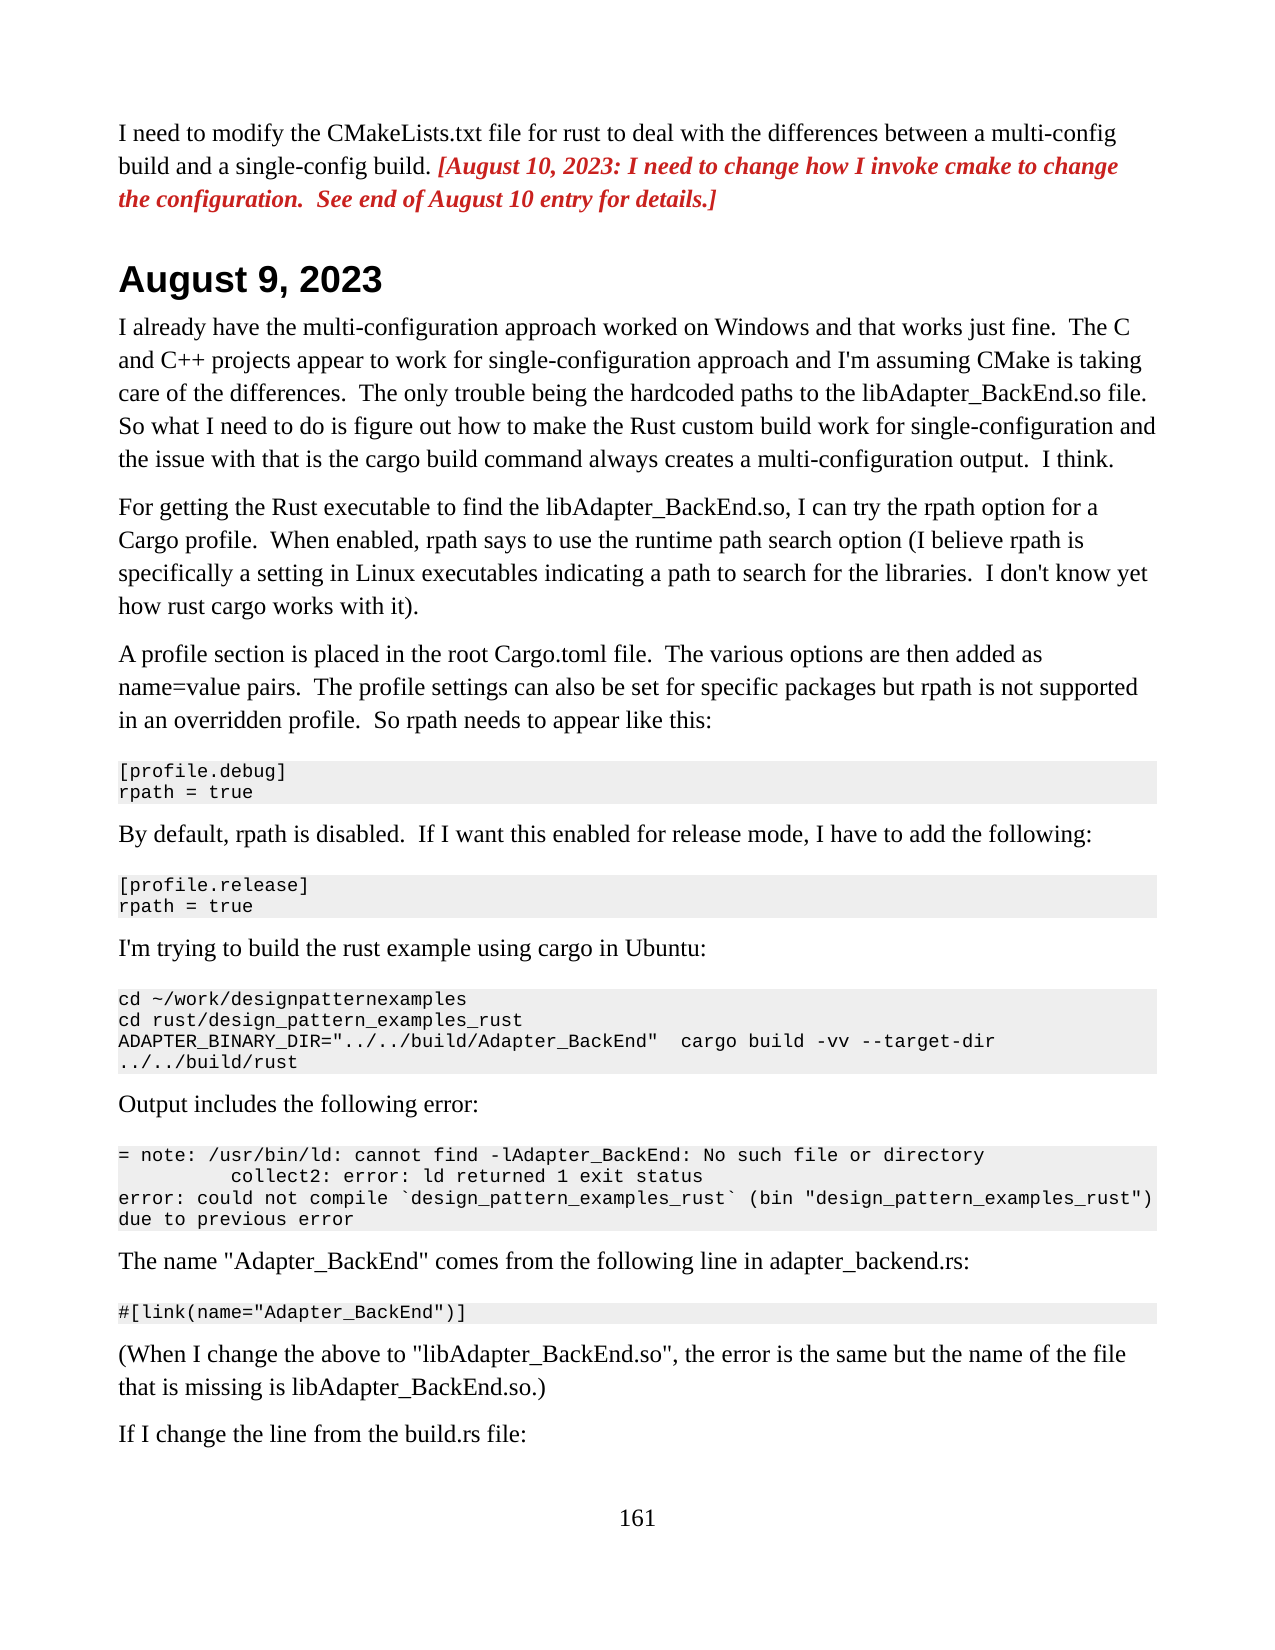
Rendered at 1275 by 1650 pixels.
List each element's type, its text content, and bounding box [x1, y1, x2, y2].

text = note: /usr/bin/ld: cannot find -lAdapter_BackEnd: No such file or directory [118, 1146, 1157, 1167]
text error: could not compile `design_pattern_examples_rust` (bin "design_pattern_examples_rust") due to previous error [118, 1188, 1157, 1231]
text I already have the multi-configuration approach worked on Windows and that works just fine. The C and C++ projects appear to work for single-configuration approach and I'm assuming CMake is taking care of the differences. The only trouble being the hardcoded paths to the libAdapter_BackEnd.so file. So what I need to do is figure out how to make the Rust custom build work for single-configuration and the issue with that is the cargo build command always creates a multi-configuration output. I think. [118, 312, 1157, 473]
text For getting the Rust executable to find the libAdapter_BackEnd.so, I can try the rpath option for a Cargo profile. When enabled, rpath says to use the runtime path search option (I believe rpath is specifically a setting in Linux executables indicating a path to search for the libraries. I don't know yet how rust cargo works with it). [118, 492, 1157, 620]
text [profile.debug] [118, 761, 1157, 783]
text [profile.release] [118, 875, 1157, 897]
text ADAPTER_BINARY_DIR="../../build/Adapter_BackEnd" cargo build -vv --target-dir ../../build/rust [118, 1032, 1157, 1074]
text (When I change the above to "libAdapter_BackEnd.so", the error is the same but the name of the file that is missing is libAdapter_BackEnd.so.) [118, 1339, 1157, 1401]
text cd ~/work/designpatternexamples [118, 989, 1157, 1011]
text I need to modify the CMakeLists.txt file for rust to deal with the differences between a multi-config build and a single-config build. [August 10, 2023: I need to change how I invoke cmake to change the configuration. See end of August 10 entry for details.] [118, 118, 1157, 213]
text If I change the line from the build.rs file: [118, 1419, 1157, 1448]
text collect2: error: ld returned 1 exit status [118, 1167, 1157, 1188]
text #[link(name="Adapter_BackEnd")] [118, 1303, 1157, 1324]
text rpath = true [118, 783, 1157, 804]
text Output includes the following error: [118, 1089, 1157, 1118]
text rpath = true [118, 897, 1157, 918]
text cd rust/design_pattern_examples_rust [118, 1011, 1157, 1032]
text The name "Adapter_BackEnd" comes from the following line in adapter_backend.rs: [118, 1246, 1157, 1275]
text I'm trying to build the rust example using cargo in Ubuntu: [118, 933, 1157, 962]
text By default, rpath is disabled. If I want this enabled for release mode, I have to add the following: [118, 819, 1157, 848]
subtitle August 9, 2023 [118, 257, 1157, 300]
text A profile section is placed in the root Cargo.toml file. The various options are then added as name=value pairs. The profile settings can also be set for specific packages but rpath is not supported in an overridden profile. So rpath needs to appear like this: [118, 639, 1157, 733]
